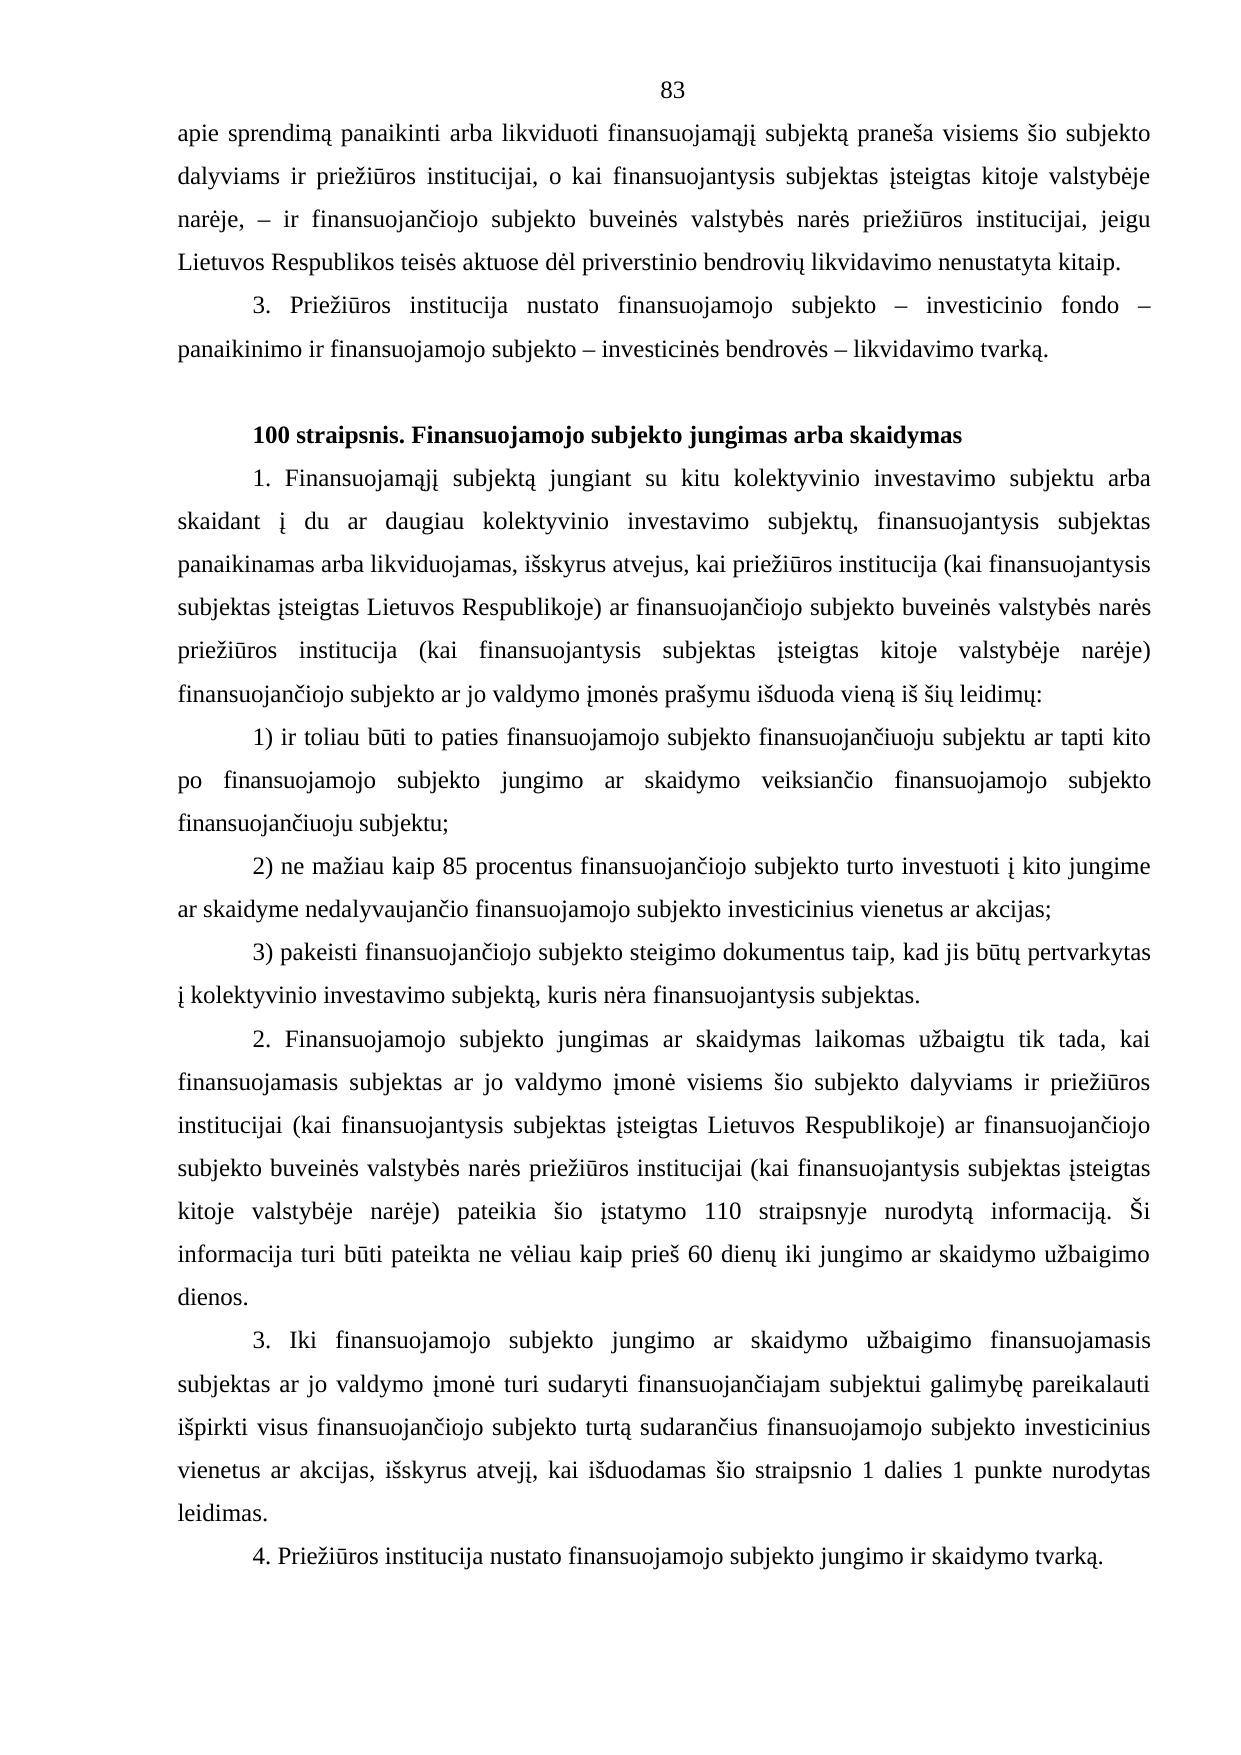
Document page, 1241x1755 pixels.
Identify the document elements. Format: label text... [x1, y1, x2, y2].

text 3. Iki finansuojamojo subjekto jungimo ar skaidymo užbaigimo finansuojamasis subjektas ar jo valdymo įmonė turi sudaryti finansuojančiajam subjektui galimybę pareikalauti išpirkti visus finansuojančiojo subjekto turtą sudarančius finansuojamojo subjekto investicinius vienetus ar akcijas, išskyrus atvejį, kai išduodamas šio straipsnio 1 dalies 1 punkte nurodytas leidimas. [177, 1326, 1152, 1527]
text 3. Priežiūros institucija nustato finansuojamojo subjekto – investicinio fondo – panaikinimo ir finansuojamojo subjekto – investicinės bendrovės – likvidavimo tvarką. [177, 291, 1152, 362]
text 3) pakeisti finansuojančiojo subjekto steigimo dokumentus taip, kad jis būtų pertvarkytas į kolektyvinio investavimo subjektą, kuris nėra finansuojantysis subjektas. [177, 937, 1152, 1009]
text apie sprendimą panaikinti arba likviduoti finansuojamąjį subjektą praneša visiems šio subjekto dalyviams ir priežiūros institucijai, o kai finansuojantysis subjektas įsteigtas kitoje valstybėje narėje, – ir finansuojančiojo subjekto buveinės valstybės narės priežiūros institucijai, jeigu Lietuvos Respublikos teisės aktuose dėl priverstinio bendrovių likvidavimo nenustatyta kitaip. [177, 118, 1152, 276]
text 100 straipsnis. Finansuojamojo subjekto jungimas arba skaidymas [252, 420, 1152, 449]
text 4. Priežiūros institucija nustato finansuojamojo subjekto jungimo ir skaidymo tvarką. [177, 1541, 1152, 1570]
text 1. Finansuojamąjį subjektą jungiant su kitu kolektyvinio investavimo subjektu arba skaidant į du ar daugiau kolektyvinio investavimo subjektų, finansuojantysis subjektas panaikinamas arba likviduojamas, išskyrus atvejus, kai priežiūros institucija (kai finansuojantysis subjektas įsteigtas Lietuvos Respublikoje) ar finansuojančiojo subjekto buveinės valstybės narės priežiūros institucija (kai finansuojantysis subjektas įsteigtas kitoje valstybėje narėje) finansuojančiojo subjekto ar jo valdymo įmonės prašymu išduoda vieną iš šių leidimų: [177, 463, 1152, 707]
text 2) ne mažiau kaip 85 procentus finansuojančiojo subjekto turto investuoti į kito jungime ar skaidyme nedalyvaujančio finansuojamojo subjekto investicinius vienetus ar akcijas; [177, 851, 1152, 923]
text 2. Finansuojamojo subjekto jungimas ar skaidymas laikomas užbaigtu tik tada, kai finansuojamasis subjektas ar jo valdymo įmonė visiems šio subjekto dalyviams ir priežiūros institucijai (kai finansuojantysis subjektas įsteigtas Lietuvos Respublikoje) ar finansuojančiojo subjekto buveinės valstybės narės priežiūros institucijai (kai finansuojantysis subjektas įsteigtas kitoje valstybėje narėje) pateikia šio įstatymo 110 straipsnyje nurodytą informaciją. Ši informacija turi būti pateikta ne vėliau kaip prieš 60 dienų iki jungimo ar skaidymo užbaigimo dienos. [177, 1024, 1152, 1311]
text 1) ir toliau būti to paties finansuojamojo subjekto finansuojančiuoju subjektu ar tapti kito po finansuojamojo subjekto jungimo ar skaidymo veiksiančio finansuojamojo subjekto finansuojančiuoju subjektu; [177, 722, 1152, 837]
